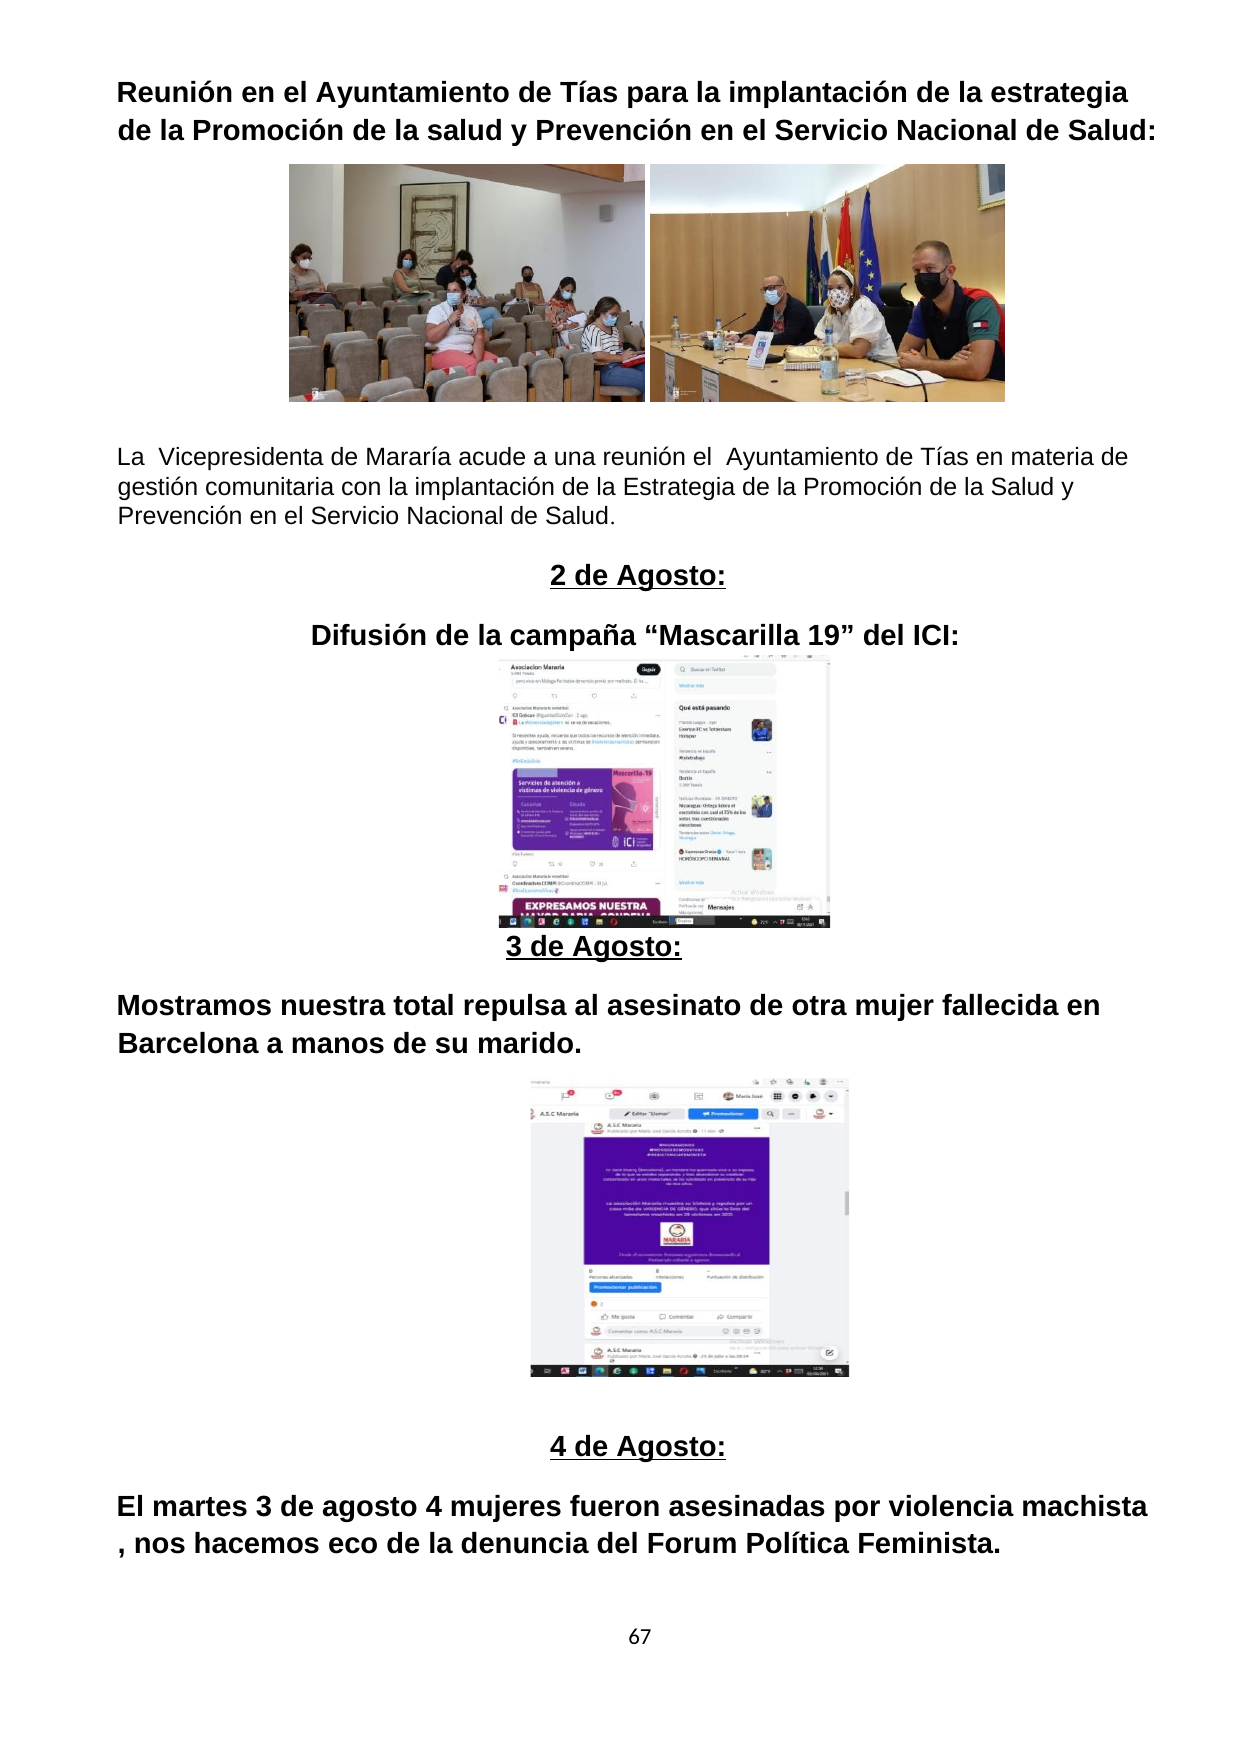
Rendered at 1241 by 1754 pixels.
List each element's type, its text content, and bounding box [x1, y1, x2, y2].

text Difusión de la campaña “Mascarilla 19” del ICI: [116, 617, 1166, 651]
text 3 de Agosto: [116, 929, 855, 963]
text Reunión en el Ayuntamiento de Tías para la implantación de la estrategia de la Promoción de la salud y Prevención en el Servicio Nacional de Salud: [116, 75, 1166, 146]
text Mostramos nuestra total repulsa al asesinato de otra mujer fallecida en Barcelona a manos de su marido. [116, 988, 1166, 1059]
text La Vicepresidenta de Mararía acude a una reunión el Ayuntamiento de Tías en materia de gestión comunitaria con la implantación de la Estrategia de la Promoción de la Salud y Prevención en el Servicio Nacional de Salud. [117, 442, 1166, 530]
text 2 de Agosto: [88, 558, 1196, 592]
text El martes 3 de agosto 4 mujeres fueron asesinadas por violencia machista , nos hacemos eco de la denuncia del Forum Política Feminista. [116, 1488, 1151, 1559]
text 4 de Agosto: [88, 1429, 1196, 1463]
